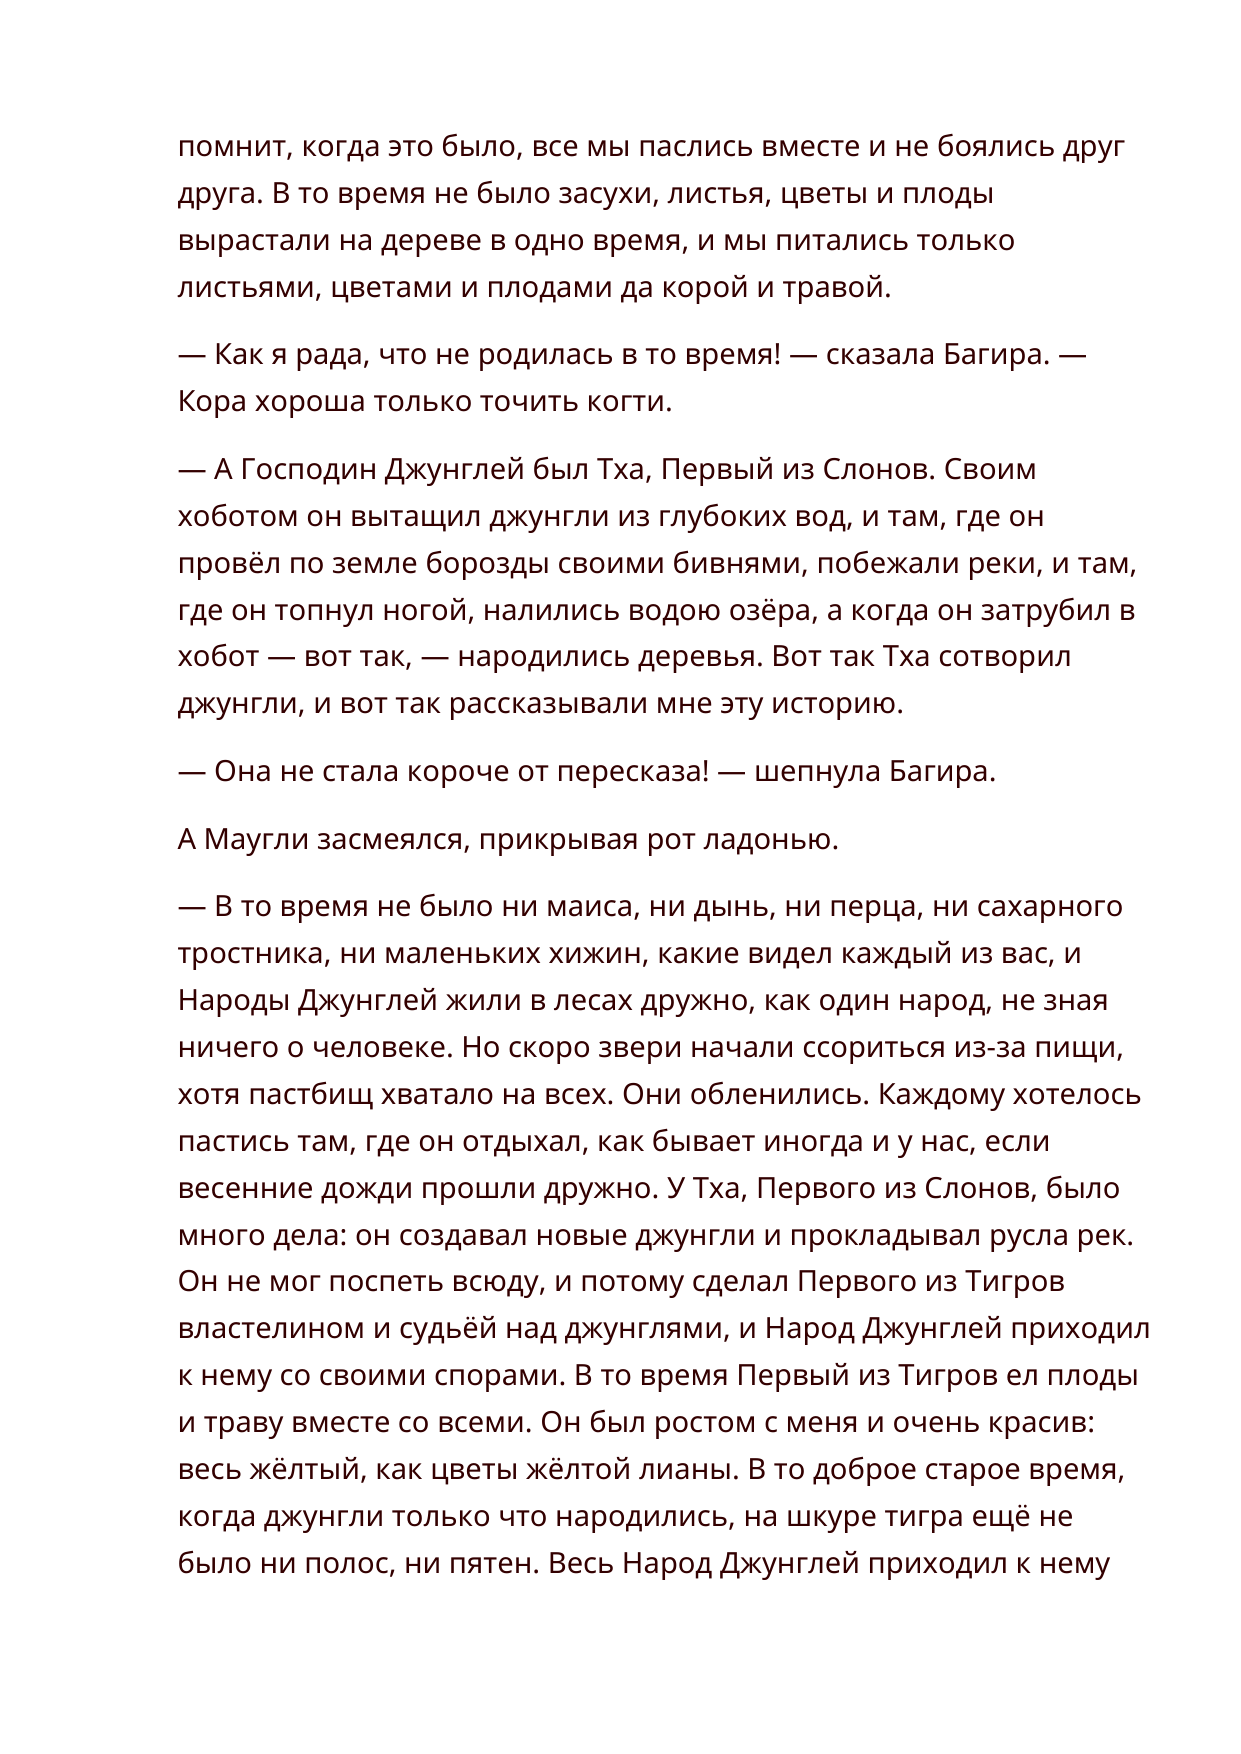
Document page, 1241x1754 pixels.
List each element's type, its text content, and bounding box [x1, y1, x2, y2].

text — Как я рада, что не родилась в то время! — сказала Багира. — Кора хороша только точить когти. [177, 326, 1152, 420]
text — Она не стала короче от пересказа! — шепнула Багира. [177, 743, 1152, 790]
text — А Господин Джунглей был Тха, Первый из Слонов. Своим хоботом он вытащил джунгли из глубоких вод, и там, где он провёл по земле борозды своими бивнями, побежали реки, и там, где он топнул ногой, налились водою озёра, а когда он затрубил в хобот — вот так, — народились деревья. Вот так Тха сотворил джунгли, и вот так рассказывали мне эту историю. [177, 441, 1152, 722]
text помнит, когда это было, все мы паслись вместе и не боялись друг друга. В то время не было засухи, листья, цветы и плоды вырастали на дереве в одно время, и мы питались только листьями, цветами и плодами да корой и травой. [177, 118, 1152, 306]
text — В то время не было ни маиса, ни дынь, ни перца, ни сахарного тростника, ни маленьких хижин, какие видел каждый из вас, и Народы Джунглей жили в лесах дружно, как один народ, не зная ничего о человеке. Но скоро звери начали ссориться из-за пищи, хотя пастбищ хватало на всех. Они обленились. Каждому хотелось пастись там, где он отдыхал, как бывает иногда и у нас, если весенние дожди прошли дружно. У Тха, Первого из Слонов, было много дела: он создавал новые джунгли и прокладывал русла рек. Он не мог поспеть всюду, и потому сделал Первого из Тигров властелином и судьёй над джунглями, и Народ Джунглей приходил к нему со своими спорами. В то время Первый из Тигров ел плоды и траву вместе со всеми. Он был ростом с меня и очень красив: весь жёлтый, как цветы жёлтой лианы. В то доброе старое время, когда джунгли только что народились, на шкуре тигра ещё не было ни полос, ни пятен. Весь Народ Джунглей приходил к нему [177, 878, 1152, 1582]
text А Маугли засмеялся, прикрывая рот ладонью. [177, 811, 1152, 858]
